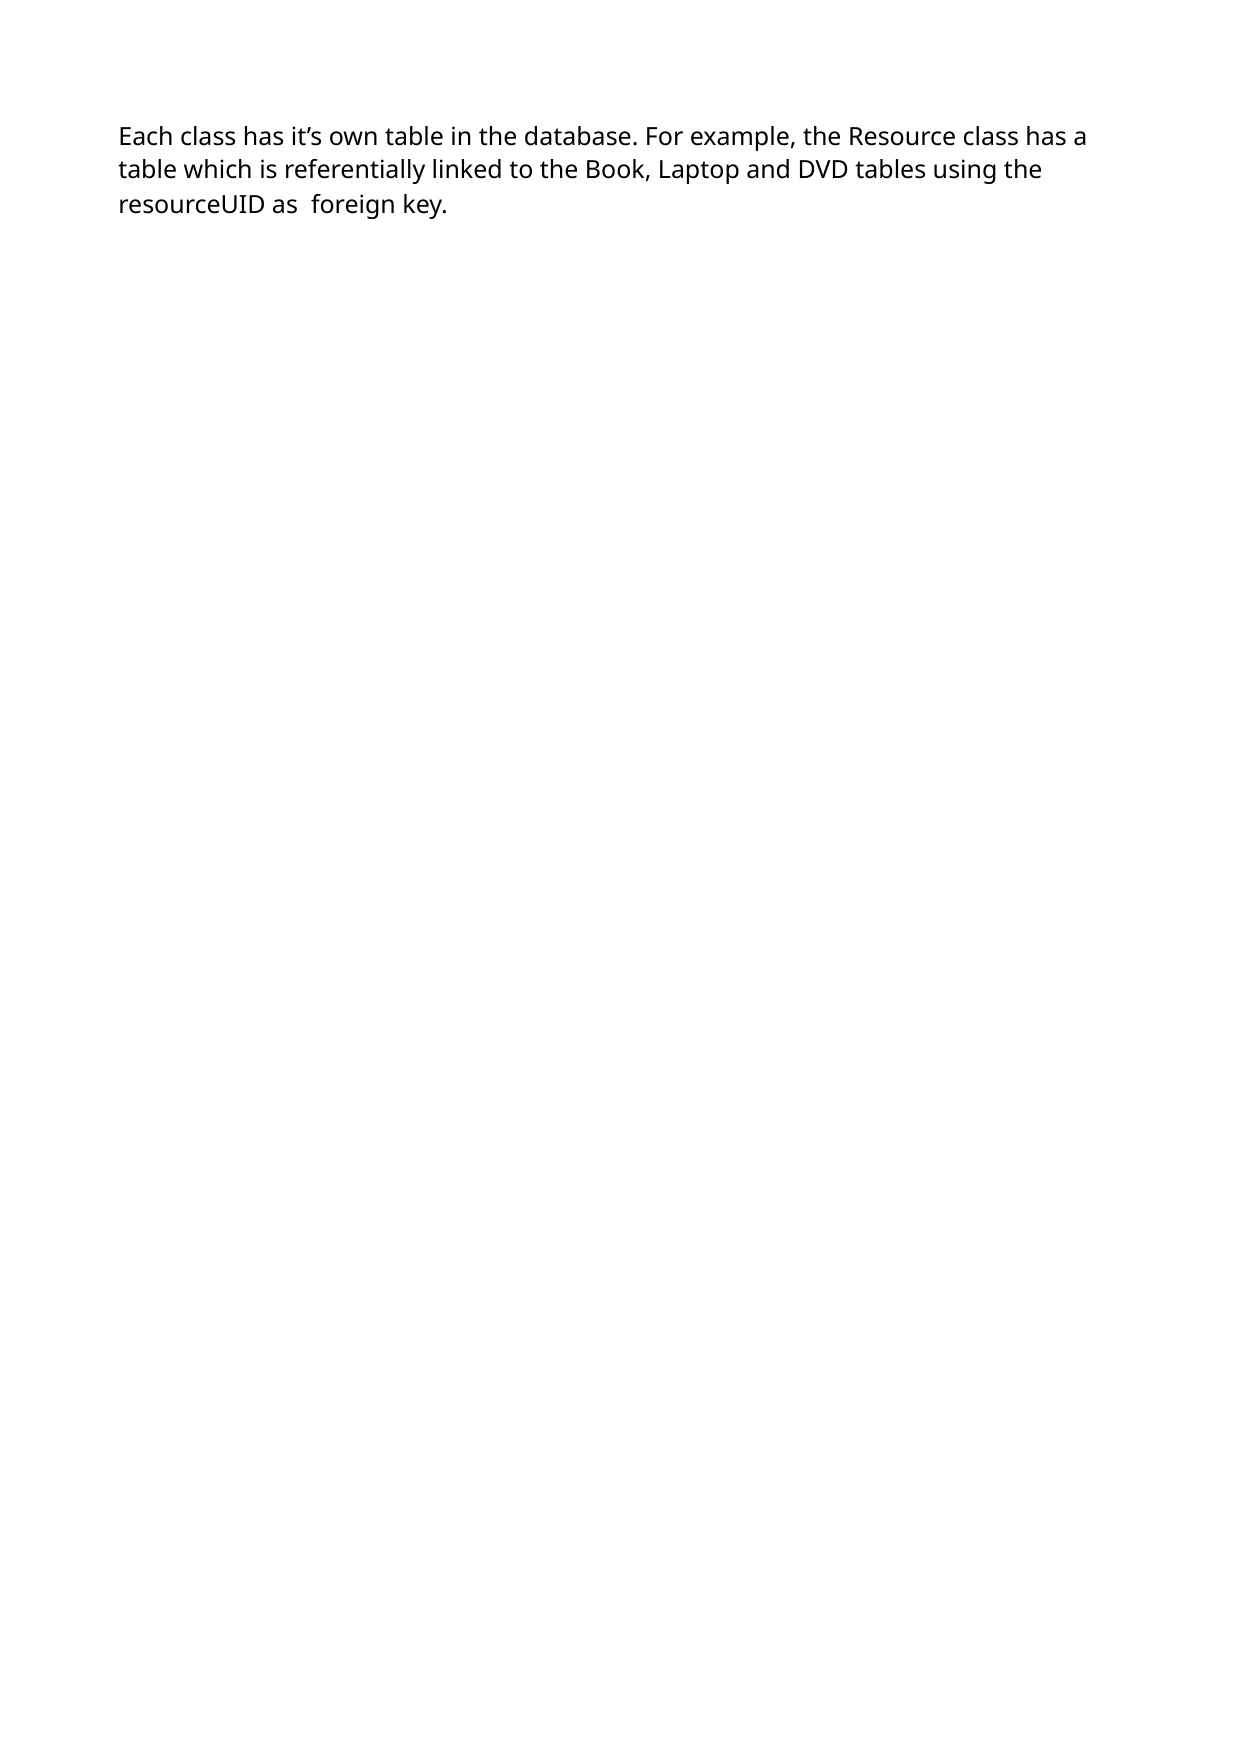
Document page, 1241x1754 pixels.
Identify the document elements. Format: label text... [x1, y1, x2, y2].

text Each class has it’s own table in the database. For example, the Resource class has a table which is referentially linked to the Book, Laptop and DVD tables using the resourceUID as foreign key. [118, 118, 1122, 220]
